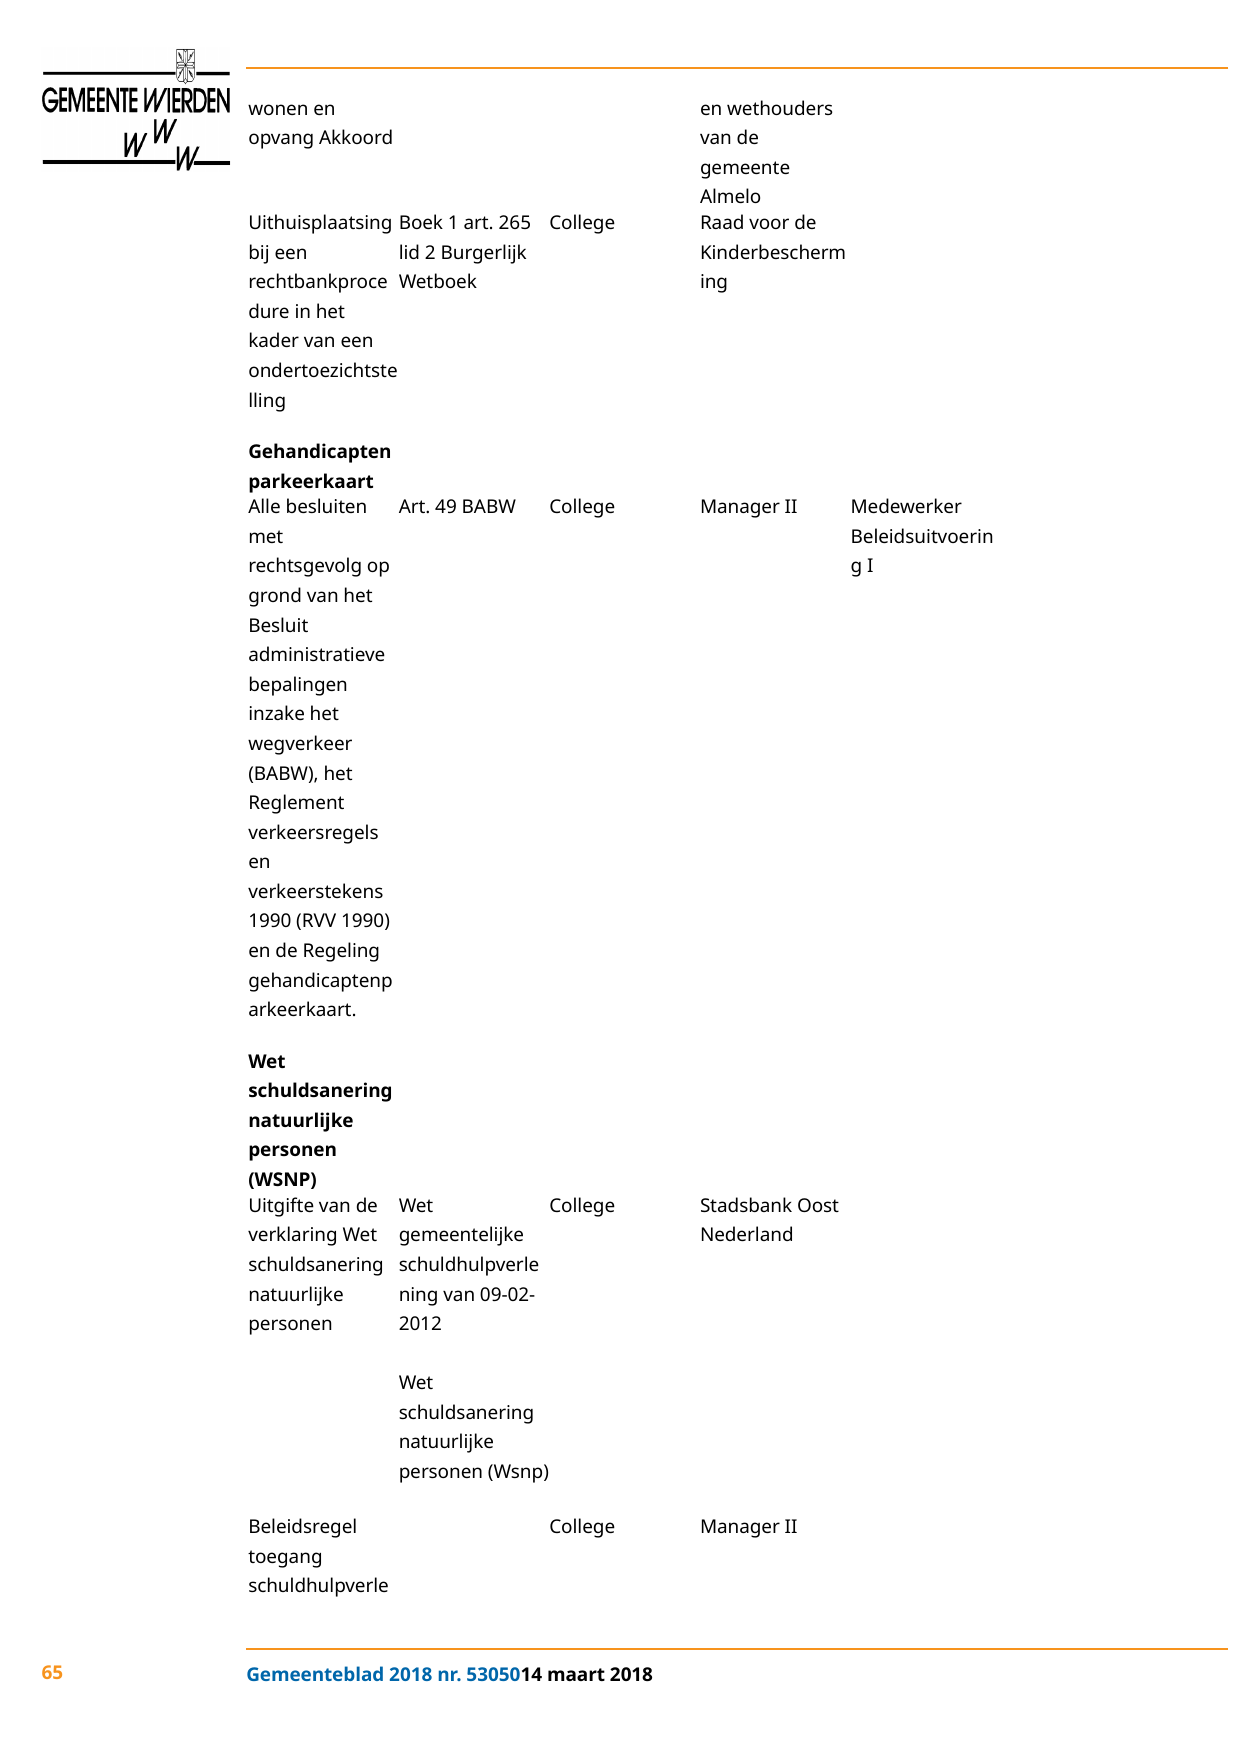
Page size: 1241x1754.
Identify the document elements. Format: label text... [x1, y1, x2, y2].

table_cell [850, 1192, 1001, 1513]
table_cell [399, 95, 549, 209]
table_cell Raad voor de Kinderbescherming [700, 209, 850, 412]
table_cell [850, 1514, 1001, 1598]
table_cell [700, 1022, 850, 1048]
table_cell College [549, 209, 700, 412]
table_cell [1001, 438, 1152, 493]
table_cell Manager II [700, 494, 850, 1022]
table_cell [1001, 494, 1152, 1022]
table_cell College [549, 1192, 700, 1513]
table_cell wonen en opvang Akkoord [248, 95, 398, 209]
table_cell [1001, 95, 1152, 209]
table_cell [248, 413, 398, 438]
table_cell [549, 1048, 700, 1192]
table_cell College [549, 1514, 700, 1598]
table_cell Medewerker Beleidsuitvoering I [850, 494, 1001, 1022]
table_cell Manager II [700, 1514, 850, 1598]
table_cell [1001, 1048, 1152, 1192]
table_cell Alle besluiten met rechtsgevolg op grond van het Besluit administratieve bepalingen inzake het wegverkeer (BABW), het Reglement verkeersregels en verkeerstekens 1990 (RVV 1990) en de Regeling gehandicaptenparkeerkaart. [248, 494, 398, 1022]
table_cell [549, 438, 700, 493]
picture [41, 47, 231, 172]
table_cell Wet gemeentelijke schuldhulpverlening van 09-02-2012 Wet schuldsanering natuurlijke personen (Wsnp) [399, 1192, 549, 1513]
table_cell [248, 1022, 398, 1048]
table_cell [850, 438, 1001, 493]
table_cell College [549, 494, 700, 1022]
table_cell Uitgifte van de verklaring Wet schuldsanering natuurlijke personen [248, 1192, 398, 1513]
table_cell Stadsbank Oost Nederland [700, 1192, 850, 1513]
table_cell [700, 1048, 850, 1192]
table_cell [850, 413, 1001, 438]
table_cell [700, 438, 850, 493]
table_cell [549, 413, 700, 438]
table_cell [399, 413, 549, 438]
table_cell [549, 95, 700, 209]
table_cell [1001, 1514, 1152, 1598]
table_cell en wethouders van de gemeente Almelo [700, 95, 850, 209]
table_cell [399, 1048, 549, 1192]
table_cell Wet schuldsanering natuurlijke personen (WSNP) [248, 1048, 398, 1192]
table_cell Boek 1 art. 265 lid 2 Burgerlijk Wetboek [399, 209, 549, 412]
table_cell [850, 209, 1001, 412]
table_cell Uithuisplaatsing bij een rechtbankprocedure in het kader van een ondertoezichtstelling [248, 209, 398, 412]
table_cell [1001, 209, 1152, 412]
table_cell [399, 1514, 549, 1598]
table_cell [850, 1022, 1001, 1048]
table_cell [1001, 1022, 1152, 1048]
table_cell [549, 1022, 700, 1048]
table_cell Gehandicaptenparkeerkaart [248, 438, 398, 493]
table_cell [1001, 1192, 1152, 1513]
table_cell [399, 1022, 549, 1048]
table_cell [399, 438, 549, 493]
table_cell [850, 95, 1001, 209]
table_cell [850, 1048, 1001, 1192]
table_cell Art. 49 BABW [399, 494, 549, 1022]
table_cell Beleidsregel toegang schuldhulpverle [248, 1514, 398, 1598]
table_cell [1001, 413, 1152, 438]
table_cell [700, 413, 850, 438]
